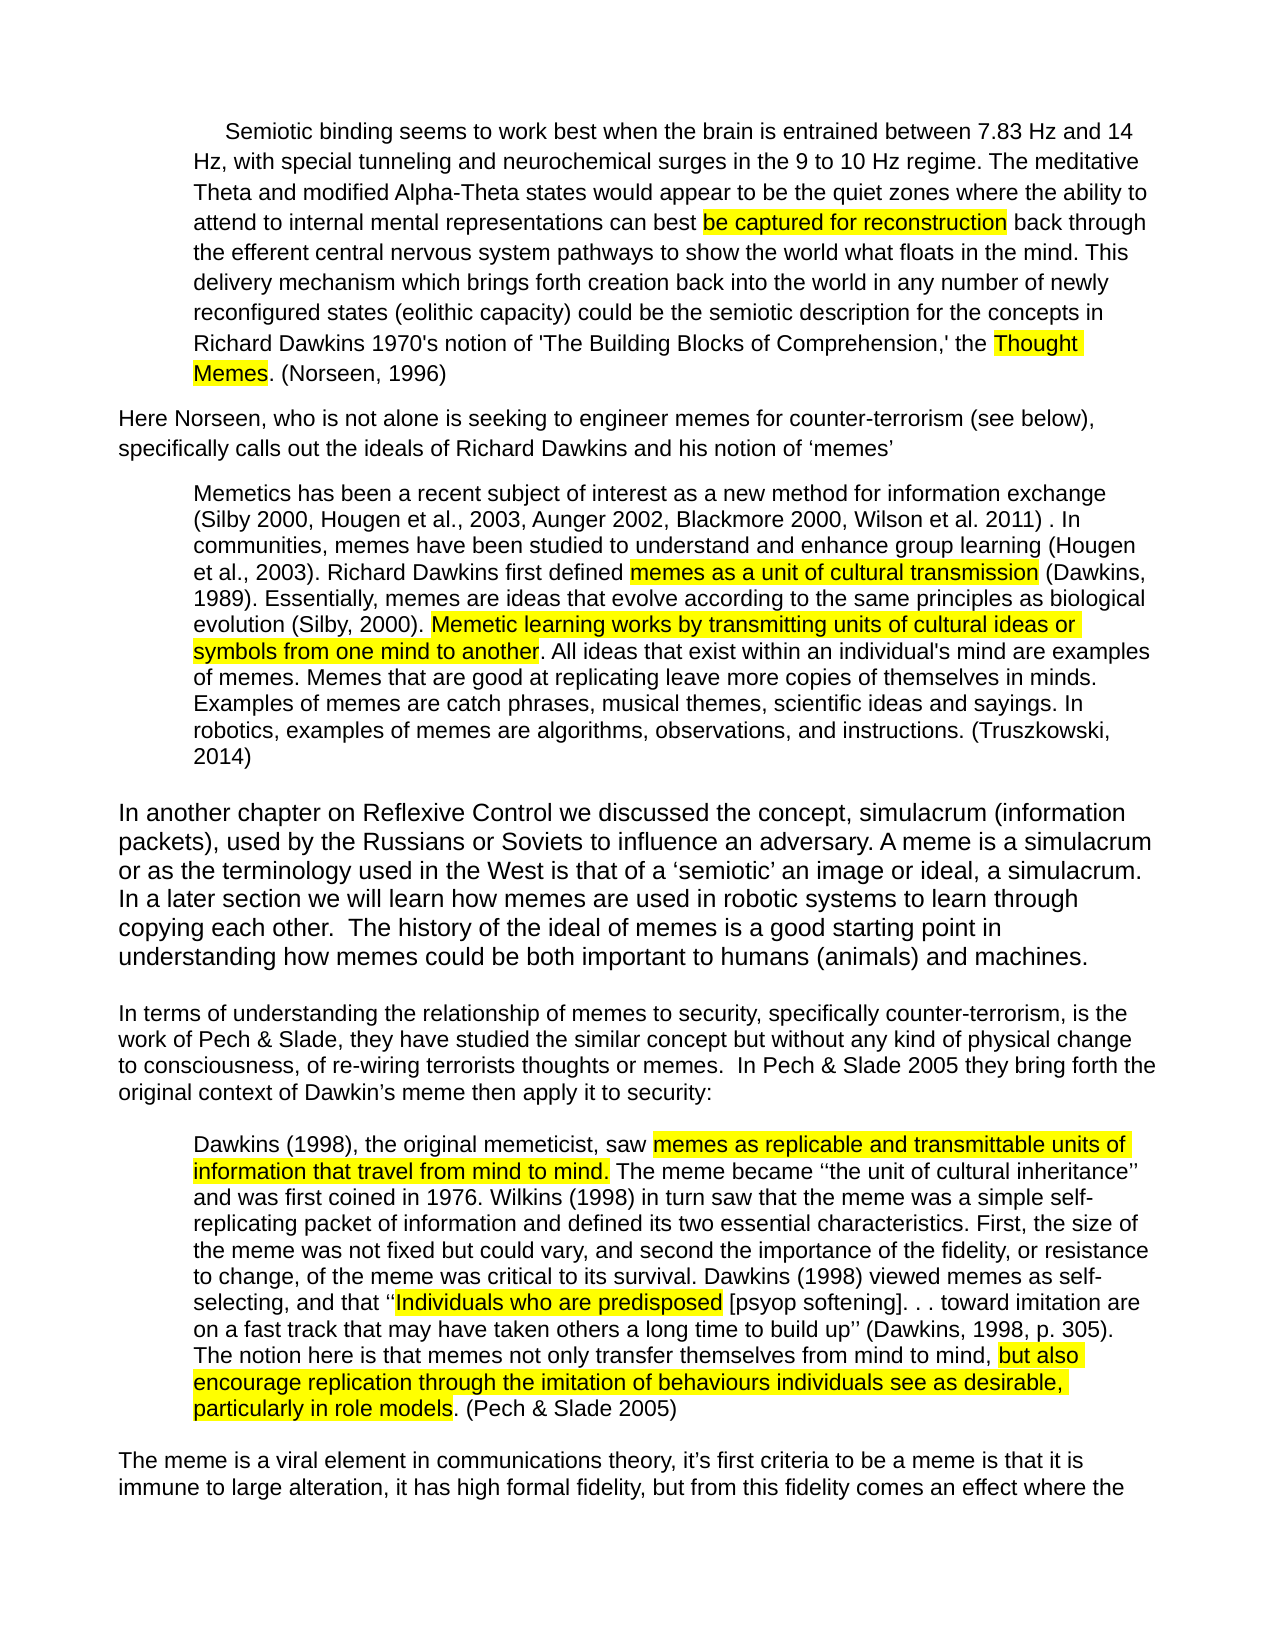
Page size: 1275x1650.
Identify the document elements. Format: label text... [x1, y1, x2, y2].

text Dawkins (1998), the original memeticist, saw memes as replicable and transmittable units of information that travel from mind to mind. The meme became ‘‘the unit of cultural inheritance’’ and was first coined in 1976. Wilkins (1998) in turn saw that the meme was a simple self-replicating packet of information and defined its two essential characteristics. First, the size of the meme was not fixed but could vary, and second the importance of the fidelity, or resistance to change, of the meme was critical to its survival. Dawkins (1998) viewed memes as self-selecting, and that ‘‘Individuals who are predisposed [psyop softening]. . . toward imitation are on a fast track that may have taken others a long time to build up’’ (Dawkins, 1998, p. 305). The notion here is that memes not only transfer themselves from mind to mind, but also encourage replication through the imitation of behaviours individuals see as desirable, particularly in role models. (Pech & Slade 2005) [193, 1131, 1157, 1421]
text In terms of understanding the relationship of memes to security, specifically counter-terrorism, is the work of Pech & Slade, they have studied the similar concept but without any kind of physical change to consciousness, of re-wiring terrorists thoughts or memes. In Pech & Slade 2005 they bring forth the original context of Dawkin’s meme then apply it to security: [118, 999, 1157, 1105]
text In another chapter on Reflexive Control we discussed the concept, simulacrum (information packets), used by the Russians or Soviets to influence an adversary. A meme is a simulacrum or as the terminology used in the West is that of a ‘semiotic’ an image or ideal, a simulacrum. In a later section we will learn how memes are used in robotic systems to learn through copying each other. The history of the ideal of memes is a good starting point in understanding how memes could be both important to humans (animals) and machines. [118, 798, 1157, 971]
text The meme is a viral element in communications theory, it’s first criteria to be a meme is that it is immune to large alteration, it has high formal fidelity, but from this fidelity comes an effect where the [118, 1447, 1157, 1500]
text Here Norseen, who is not alone is seeking to engineer memes for counter-terrorism (see below), specifically calls out the ideals of Richard Dawkins and his notion of ‘memes’ [118, 404, 1157, 461]
text Semiotic binding seems to work best when the brain is entrained between 7.83 Hz and 14 Hz, with special tunneling and neurochemical surges in the 9 to 10 Hz regime. The meditative Theta and modified Alpha-Theta states would appear to be the quiet zones where the ability to attend to internal mental representations can best be captured for reconstruction back through the efferent central nervous system pathways to show the world what floats in the mind. This delivery mechanism which brings forth creation back into the world in any number of newly reconfigured states (eolithic capacity) could be the semiotic description for the concepts in Richard Dawkins 1970's notion of 'The Building Blocks of Comprehension,' the Thought Memes. (Norseen, 1996) [193, 118, 1157, 386]
text Memetics has been a recent subject of interest as a new method for information exchange (Silby 2000, Hougen et al., 2003, Aunger 2002, Blackmore 2000, Wilson et al. 2011) . In communities, memes have been studied to understand and enhance group learning (Hougen et al., 2003). Richard Dawkins first defined memes as a unit of cultural transmission (Dawkins, 1989). Essentially, memes are ideas that evolve according to the same principles as biological evolution (Silby, 2000). Memetic learning works by transmitting units of cultural ideas or symbols from one mind to another. All ideas that exist within an individual's mind are examples of memes. Memes that are good at replicating leave more copies of themselves in minds. Examples of memes are catch phrases, musical themes, scientific ideas and sayings. In robotics, examples of memes are algorithms, observations, and instructions. (Truszkowski, 2014) [193, 479, 1157, 769]
